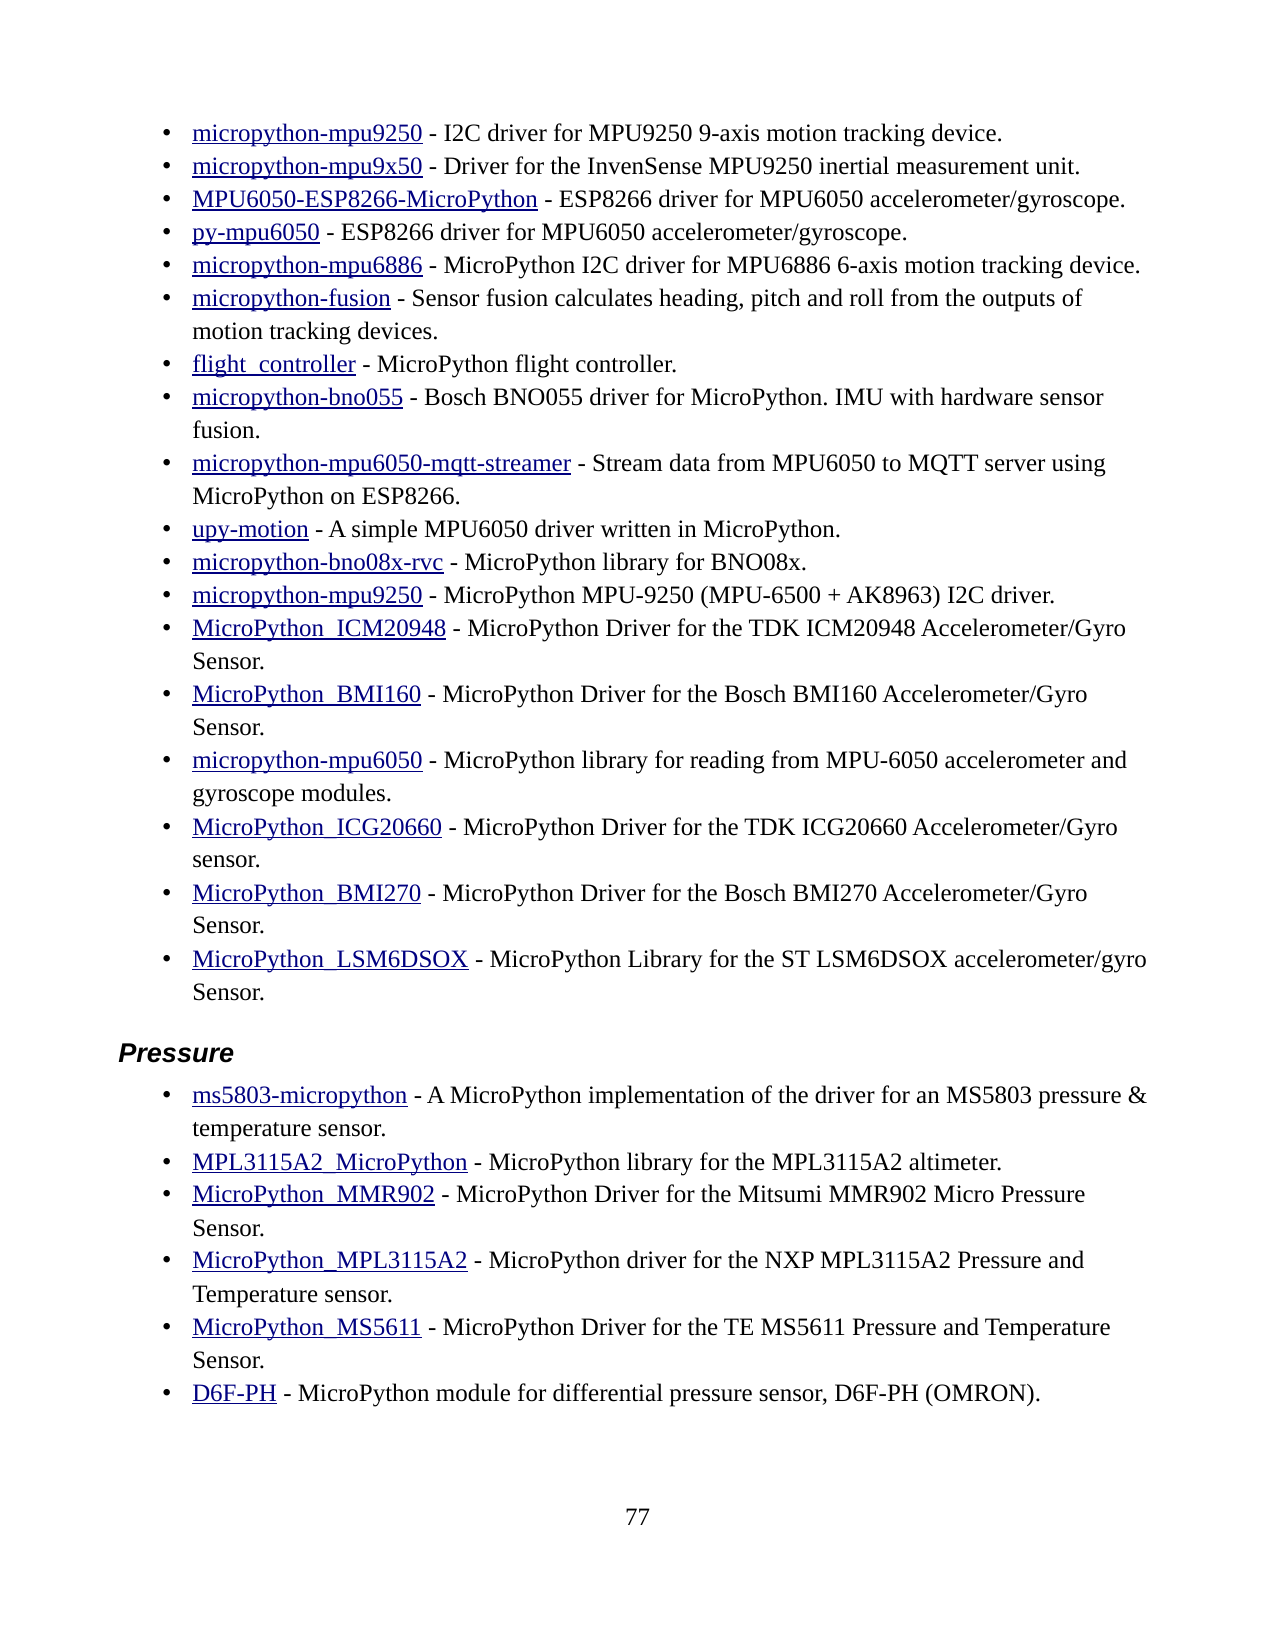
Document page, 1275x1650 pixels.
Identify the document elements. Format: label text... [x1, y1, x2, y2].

list flight_controller - MicroPython flight controller. [162, 349, 1157, 378]
list MicroPython_ICM20948 - MicroPython Driver for the TDK ICM20948 Accelerometer/Gyro Sensor. [162, 613, 1157, 675]
list MicroPython_MS5611 - MicroPython Driver for the TE MS5611 Pressure and Temperature Sensor. [162, 1312, 1157, 1373]
list D6F-PH - MicroPython module for differential pressure sensor, D6F-PH (OMRON). [162, 1378, 1157, 1406]
list MicroPython_MMR902 - MicroPython Driver for the Mitsumi MMR902 Micro Pressure Sensor. [162, 1179, 1157, 1241]
list ms5803-micropython - A MicroPython implementation of the driver for an MS5803 pressure & temperature sensor. [162, 1081, 1157, 1142]
list micropython-bno055 - Bosch BNO055 driver for MicroPython. IMU with hardware sensor fusion. [162, 382, 1157, 444]
list micropython-mpu9250 - MicroPython MPU-9250 (MPU-6500 + AK8963) I2C driver. [162, 580, 1157, 609]
list micropython-mpu9x50 - Driver for the InvenSense MPU9250 inertial measurement unit. [162, 151, 1157, 180]
list micropython-mpu9250 - I2C driver for MPU9250 9-axis motion tracking device. [162, 118, 1157, 147]
list MPL3115A2_MicroPython - MicroPython library for the MPL3115A2 altimeter. [162, 1147, 1157, 1175]
subtitle Pressure [118, 1037, 1157, 1068]
list micropython-mpu6050 - MicroPython library for reading from MPU-6050 accelerometer and gyroscope modules. [162, 746, 1157, 807]
list micropython-mpu6050-mqtt-streamer - Stream data from MPU6050 to MQTT server using MicroPython on ESP8266. [162, 448, 1157, 510]
list MicroPython_BMI160 - MicroPython Driver for the Bosch BMI160 Accelerometer/Gyro Sensor. [162, 679, 1157, 741]
list MicroPython_ICG20660 - MicroPython Driver for the TDK ICG20660 Accelerometer/Gyro sensor. [162, 812, 1157, 873]
list MicroPython_LSM6DSOX - MicroPython Library for the ST LSM6DSOX accelerometer/gyro Sensor. [162, 944, 1157, 1005]
list py-mpu6050 - ESP8266 driver for MPU6050 accelerometer/gyroscope. [162, 217, 1157, 246]
list micropython-bno08x-rvc - MicroPython library for BNO08x. [162, 547, 1157, 576]
list MicroPython_BMI270 - MicroPython Driver for the Bosch BMI270 Accelerometer/Gyro Sensor. [162, 878, 1157, 939]
list MicroPython_MPL3115A2 - MicroPython driver for the NXP MPL3115A2 Pressure and Temperature sensor. [162, 1246, 1157, 1307]
list MPU6050-ESP8266-MicroPython - ESP8266 driver for MPU6050 accelerometer/gyroscope. [162, 184, 1157, 213]
list micropython-mpu6886 - MicroPython I2C driver for MPU6886 6-axis motion tracking device. [162, 250, 1157, 279]
list upy-motion - A simple MPU6050 driver written in MicroPython. [162, 514, 1157, 543]
list micropython-fusion - Sensor fusion calculates heading, pitch and roll from the outputs of motion tracking devices. [162, 283, 1157, 345]
